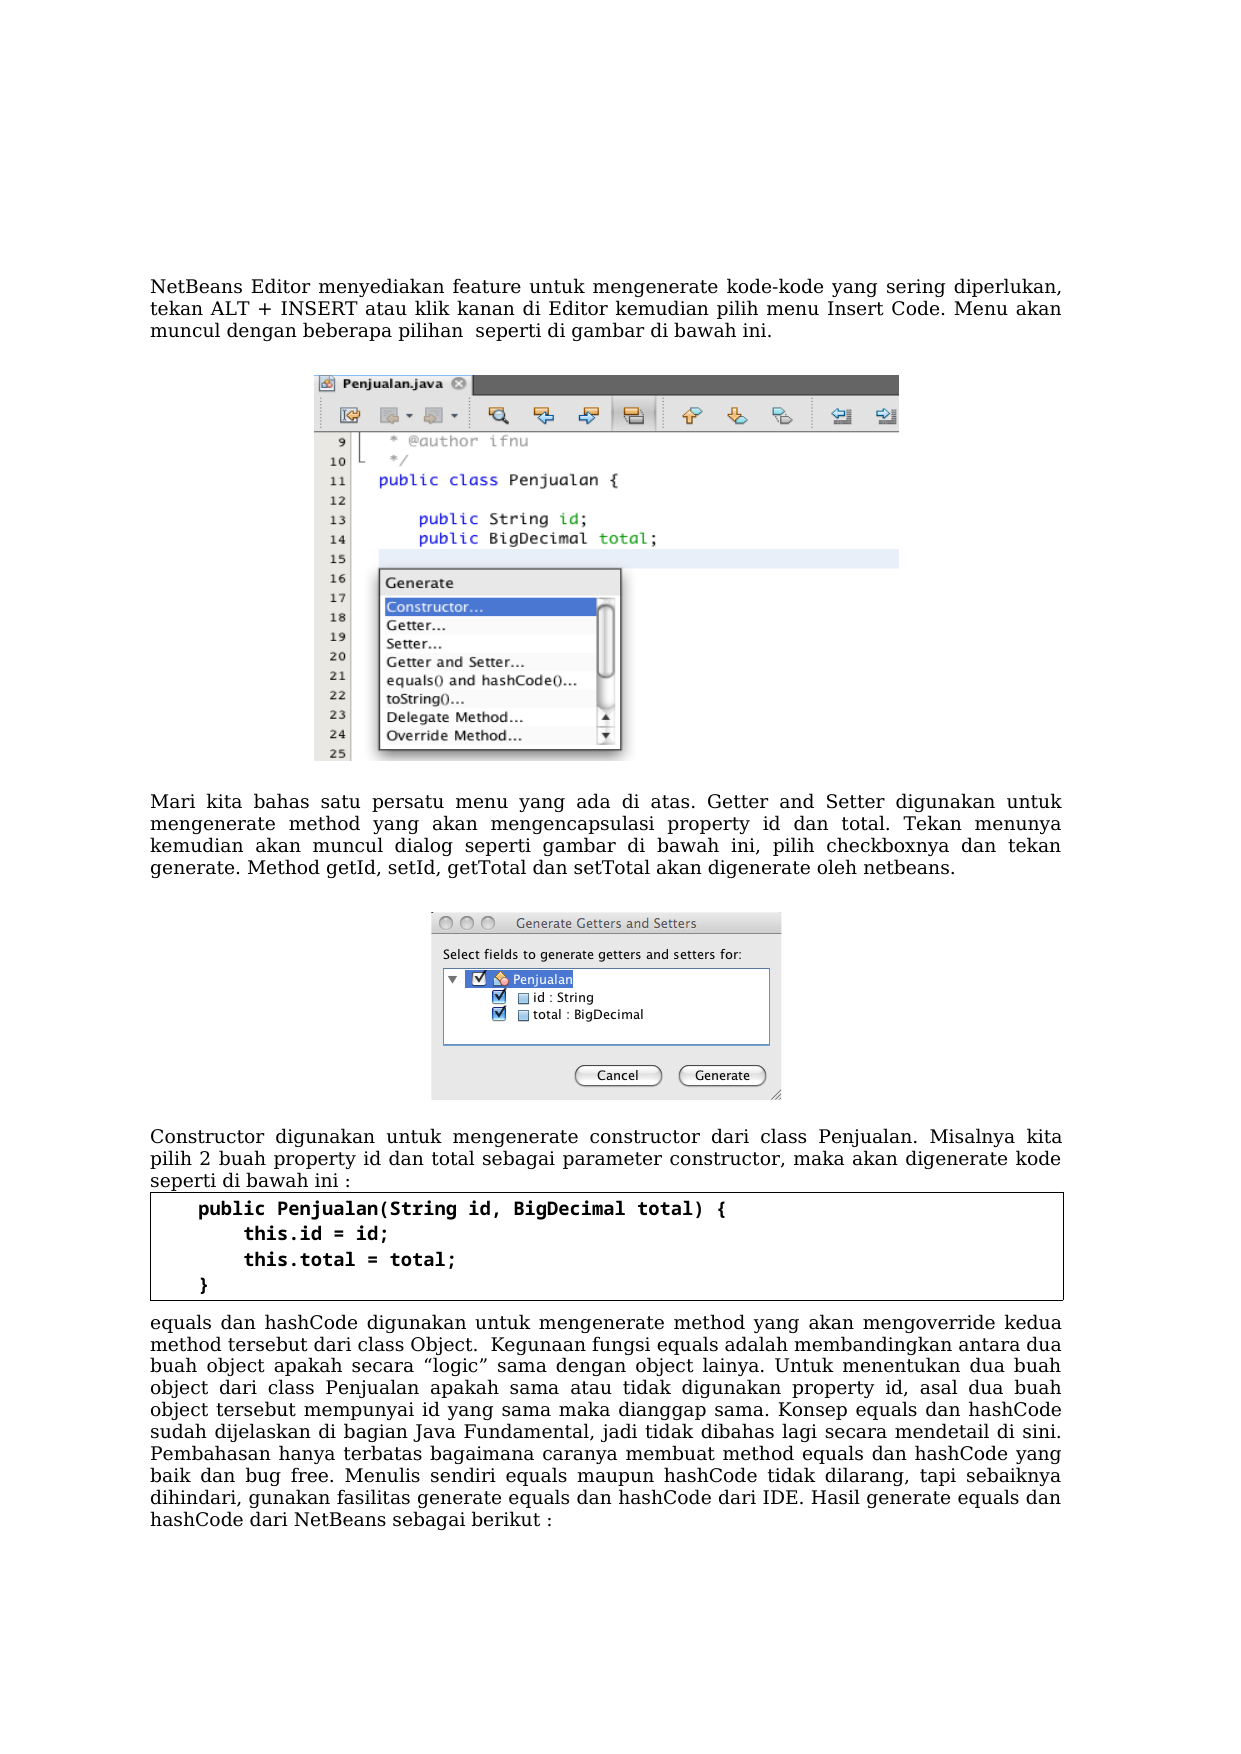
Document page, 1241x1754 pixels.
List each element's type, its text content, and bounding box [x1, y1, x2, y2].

text this.id = id; [151, 1217, 1063, 1243]
text } [151, 1268, 1063, 1300]
text public Penjualan(String id, BigDecimal total) { [151, 1193, 1063, 1217]
text Constructor digunakan untuk mengenerate constructor dari class Penjualan. Misalnya kita pilih 2 buah property id dan total sebagai parameter constructor, maka akan digenerate kode seperti di bawah ini : [150, 1126, 1063, 1192]
picture [431, 912, 782, 1100]
text this.total = total; [151, 1243, 1063, 1268]
text equals dan hashCode digunakan untuk mengenerate method yang akan mengoverride kedua method tersebut dari class Object. Kegunaan fungsi equals adalah membandingkan antara dua buah object apakah secara “logic” sama dengan object lainya. Untuk menentukan dua buah object dari class Penjualan apakah sama atau tidak digunakan property id, asal dua buah object tersebut mempunyai id yang sama maka dianggap sama. Konsep equals dan hashCode sudah dijelaskan di bagian Java Fundamental, jadi tidak dibahas lagi secara mendetail di sini. Pembahasan hanya terbatas bagaimana caranya membuat method equals dan hashCode yang baik dan bug free. Menulis sendiri equals maupun hashCode tidak dilarang, tapi sebaiknya dihindari, gunakan fasilitas generate equals dan hashCode dari IDE. Hasil generate equals dan hashCode dari NetBeans sebagai berikut : [150, 1312, 1063, 1531]
picture [314, 375, 899, 761]
text Mari kita bahas satu persatu menu yang ada di atas. Getter and Setter digunakan untuk mengenerate method yang akan mengencapsulasi property id dan total. Tekan menunya kemudian akan muncul dialog seperti gambar di bawah ini, pilih checkboxnya dan tekan generate. Method getId, setId, getTotal dan setTotal akan digenerate oleh netbeans. [150, 791, 1063, 879]
text NetBeans Editor menyediakan feature untuk mengenerate kode-kode yang sering diperlukan, tekan ALT + INSERT atau klik kanan di Editor kemudian pilih menu Insert Code. Menu akan muncul dengan beberapa pilihan seperti di gambar di bawah ini. [150, 276, 1063, 342]
